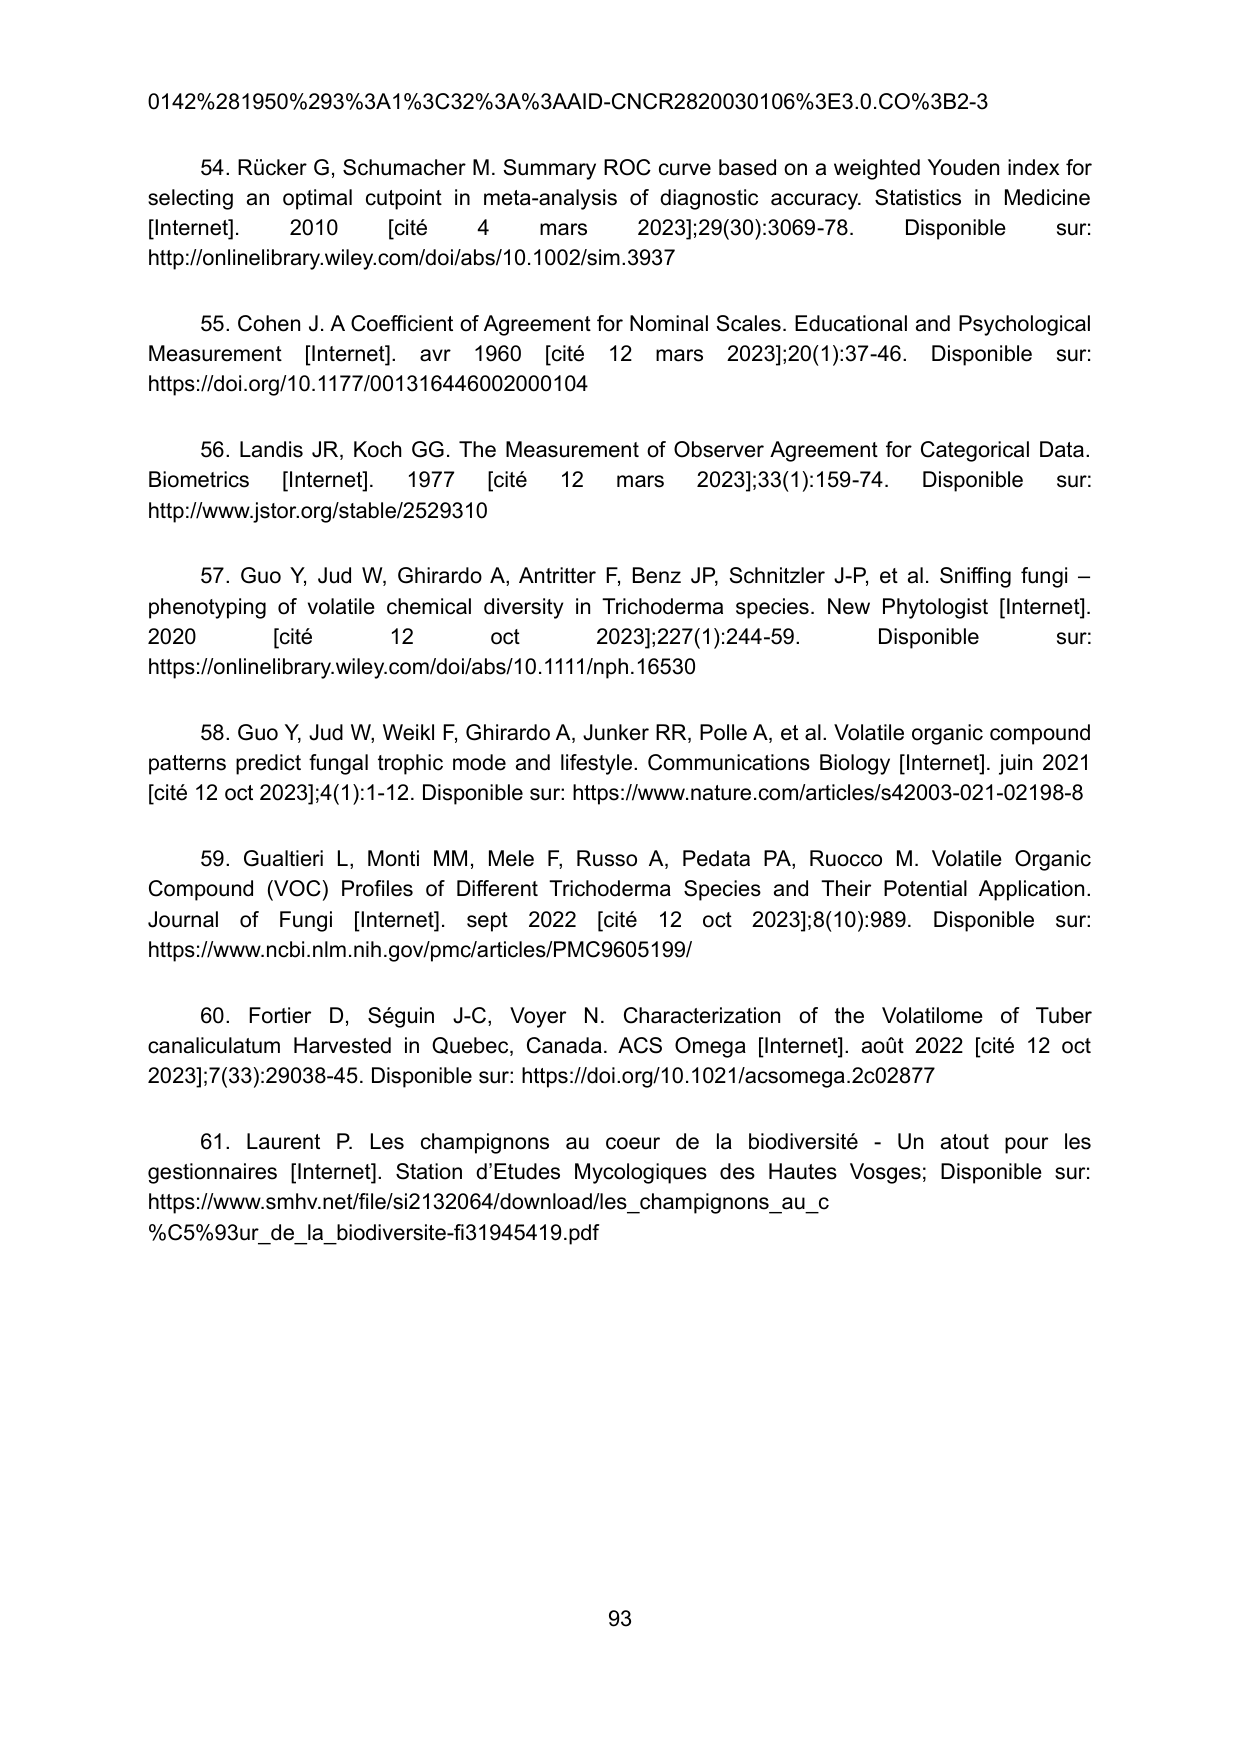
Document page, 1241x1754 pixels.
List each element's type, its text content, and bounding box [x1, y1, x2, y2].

text 55. Cohen J. A Coefficient of Agreement for Nominal Scales. Educational and Psychological Measurement [Internet]. avr 1960 [cité 12 mars 2023];20(1):37‑46. Disponible sur: https://doi.org/10.1177/001316446002000104 [148, 311, 1093, 396]
text 58. Guo Y, Jud W, Weikl F, Ghirardo A, Junker RR, Polle A, et al. Volatile organic compound patterns predict fungal trophic mode and lifestyle. Communications Biology [Internet]. juin 2021 [cité 12 oct 2023];4(1):1‑12. Disponible sur: https://www.nature.com/articles/s42003-021-02198-8 [148, 720, 1093, 805]
text 61. Laurent P. Les champignons au coeur de la biodiversité - Un atout pour les gestionnaires [Internet]. Station d’Etudes Mycologiques des Hautes Vosges; Disponible sur: https://www.smhv.net/file/si2132064/download/les_champignons_au_c%C5%93ur_de_la_biodiversite-fi31945419.pdf [148, 1129, 1093, 1244]
text 59. Gualtieri L, Monti MM, Mele F, Russo A, Pedata PA, Ruocco M. Volatile Organic Compound (VOC) Profiles of Different Trichoderma Species and Their Potential Application. Journal of Fungi [Internet]. sept 2022 [cité 12 oct 2023];8(10):989. Disponible sur: https://www.ncbi.nlm.nih.gov/pmc/articles/PMC9605199/ [148, 846, 1093, 962]
text 56. Landis JR, Koch GG. The Measurement of Observer Agreement for Categorical Data. Biometrics [Internet]. 1977 [cité 12 mars 2023];33(1):159‑74. Disponible sur: http://www.jstor.org/stable/2529310 [148, 437, 1093, 523]
text 57. Guo Y, Jud W, Ghirardo A, Antritter F, Benz JP, Schnitzler J-P, et al. Sniffing fungi – phenotyping of volatile chemical diversity in Trichoderma species. New Phytologist [Internet]. 2020 [cité 12 oct 2023];227(1):244‑59. Disponible sur: https://onlinelibrary.wiley.com/doi/abs/10.1111/nph.16530 [148, 563, 1093, 679]
text 54. Rücker G, Schumacher M. Summary ROC curve based on a weighted Youden index for selecting an optimal cutpoint in meta-analysis of diagnostic accuracy. Statistics in Medicine [Internet]. 2010 [cité 4 mars 2023];29(30):3069‑78. Disponible sur: http://onlinelibrary.wiley.com/doi/abs/10.1002/sim.3937 [148, 154, 1093, 270]
text 60. Fortier D, Séguin J-C, Voyer N. Characterization of the Volatilome of Tuber canaliculatum Harvested in Quebec, Canada. ACS Omega [Internet]. août 2022 [cité 12 oct 2023];7(33):29038‑45. Disponible sur: https://doi.org/10.1021/acsomega.2c02877 [148, 1002, 1093, 1088]
text 0142%281950%293%3A1%3C32%3A%3AAID-CNCR2820030106%3E3.0.CO%3B2-3 [148, 88, 1093, 114]
